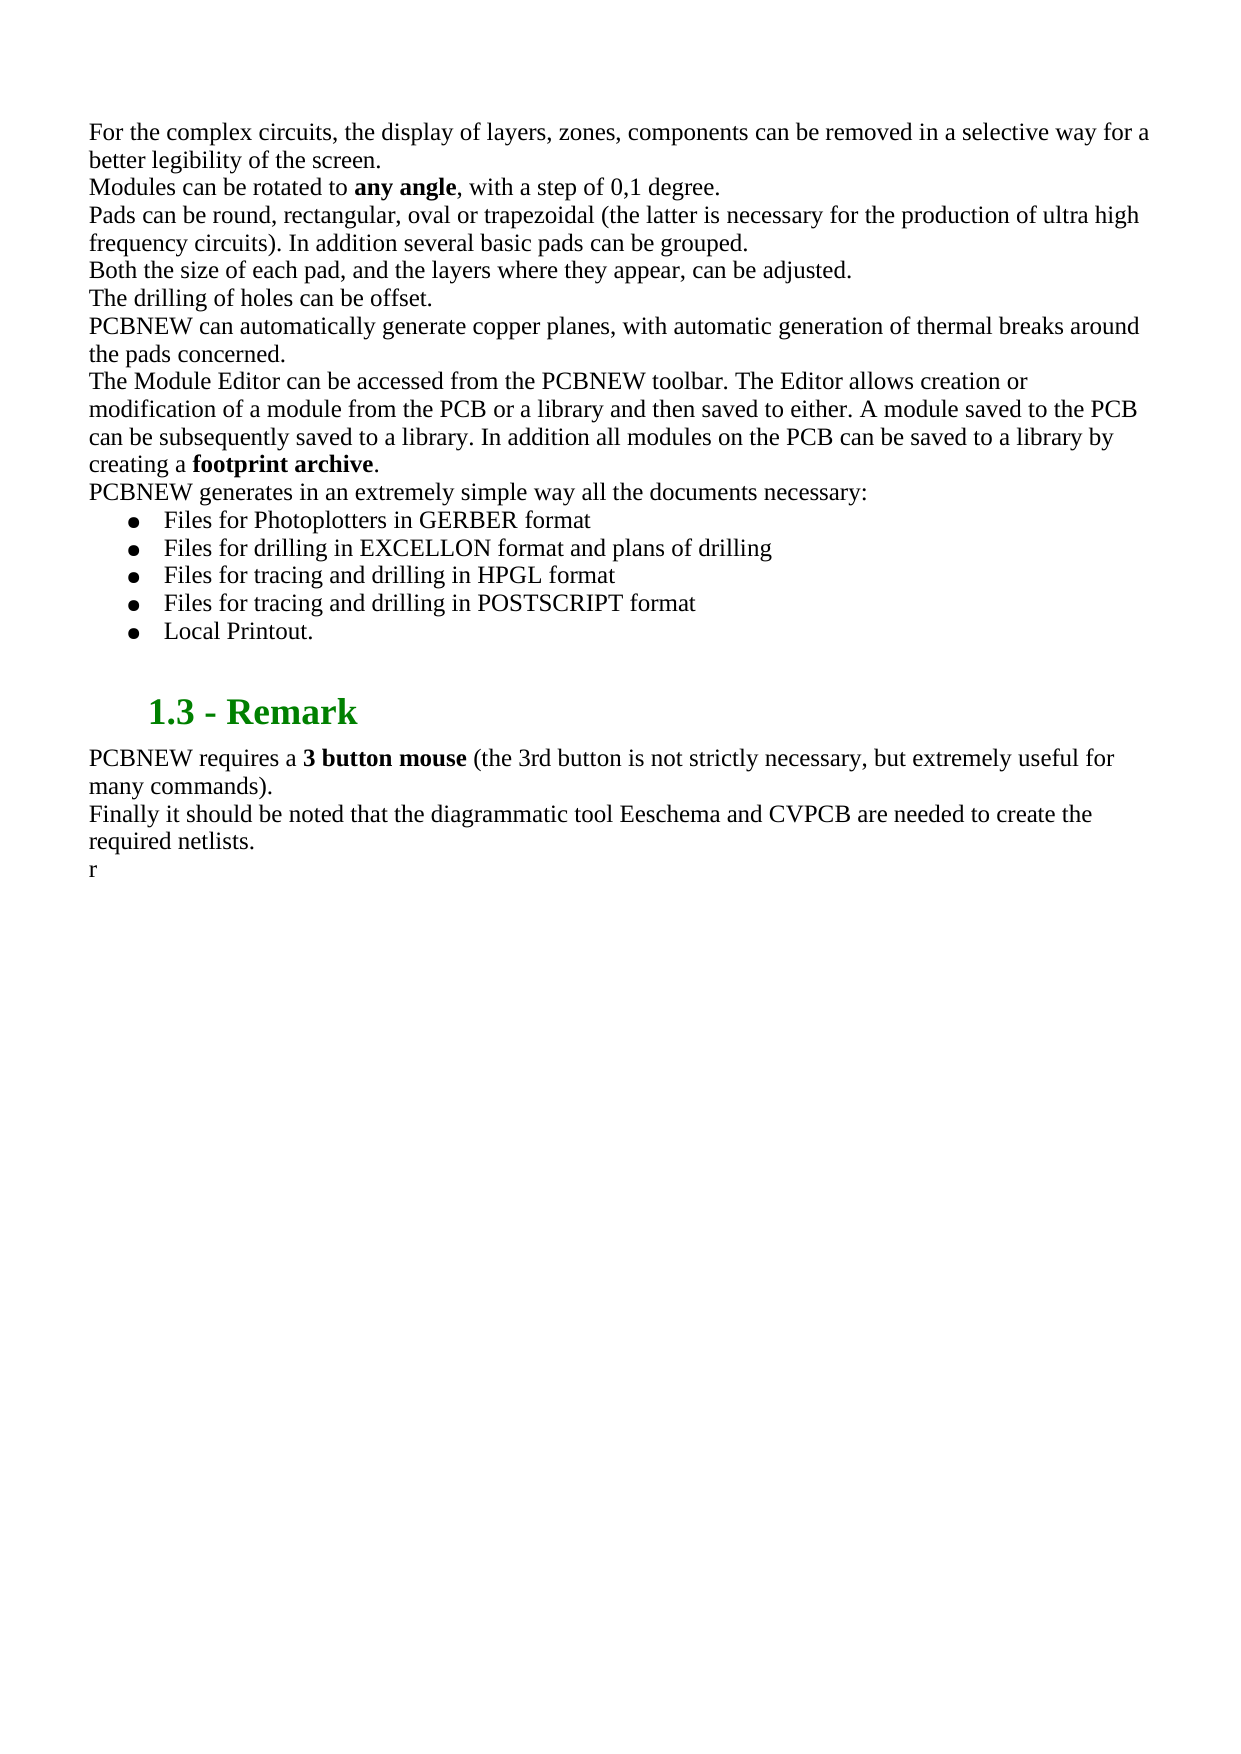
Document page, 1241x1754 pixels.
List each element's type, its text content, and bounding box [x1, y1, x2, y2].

text PCBNEW can automatically generate copper planes, with automatic generation of thermal breaks around the pads concerned. [88, 312, 1152, 367]
text Modules can be rotated to any angle, with a step of 0,1 degree. [88, 173, 1152, 201]
text For the complex circuits, the display of layers, zones, components can be removed in a selective way for a better legibility of the screen. [88, 118, 1152, 173]
text The Module Editor can be accessed from the PCBNEW toolbar. The Editor allows creation or modification of a module from the PCB or a library and then saved to either. A module saved to the PCB can be subsequently saved to a library. In addition all modules on the PCB can be saved to a library by creating a footprint archive. [88, 367, 1152, 478]
text PCBNEW requires a 3 button mouse (the 3rd button is not strictly necessary, but extremely useful for many commands). [88, 744, 1152, 800]
text PCBNEW generates in an extremely simple way all the documents necessary: [88, 478, 1152, 506]
text Finally it should be noted that the diagrammatic tool Eeschema and CVPCB are needed to create the required netlists. [88, 800, 1152, 855]
list Files for tracing and drilling in HPGL format [126, 561, 1152, 589]
list Files for drilling in EXCELLON format and plans of drilling [126, 534, 1152, 561]
text Both the size of each pad, and the layers where they appear, can be adjusted. [88, 257, 1152, 284]
list Files for tracing and drilling in POSTSCRIPT format [126, 589, 1152, 617]
subtitle Remark [148, 691, 1152, 733]
list Files for Photoplotters in GERBER format [126, 506, 1152, 534]
text The drilling of holes can be offset. [88, 284, 1152, 312]
text r [88, 855, 1152, 883]
list Local Printout. [126, 617, 1152, 644]
text Pads can be round, rectangular, oval or trapezoidal (the latter is necessary for the production of ultra high frequency circuits). In addition several basic pads can be grouped. [88, 201, 1152, 257]
